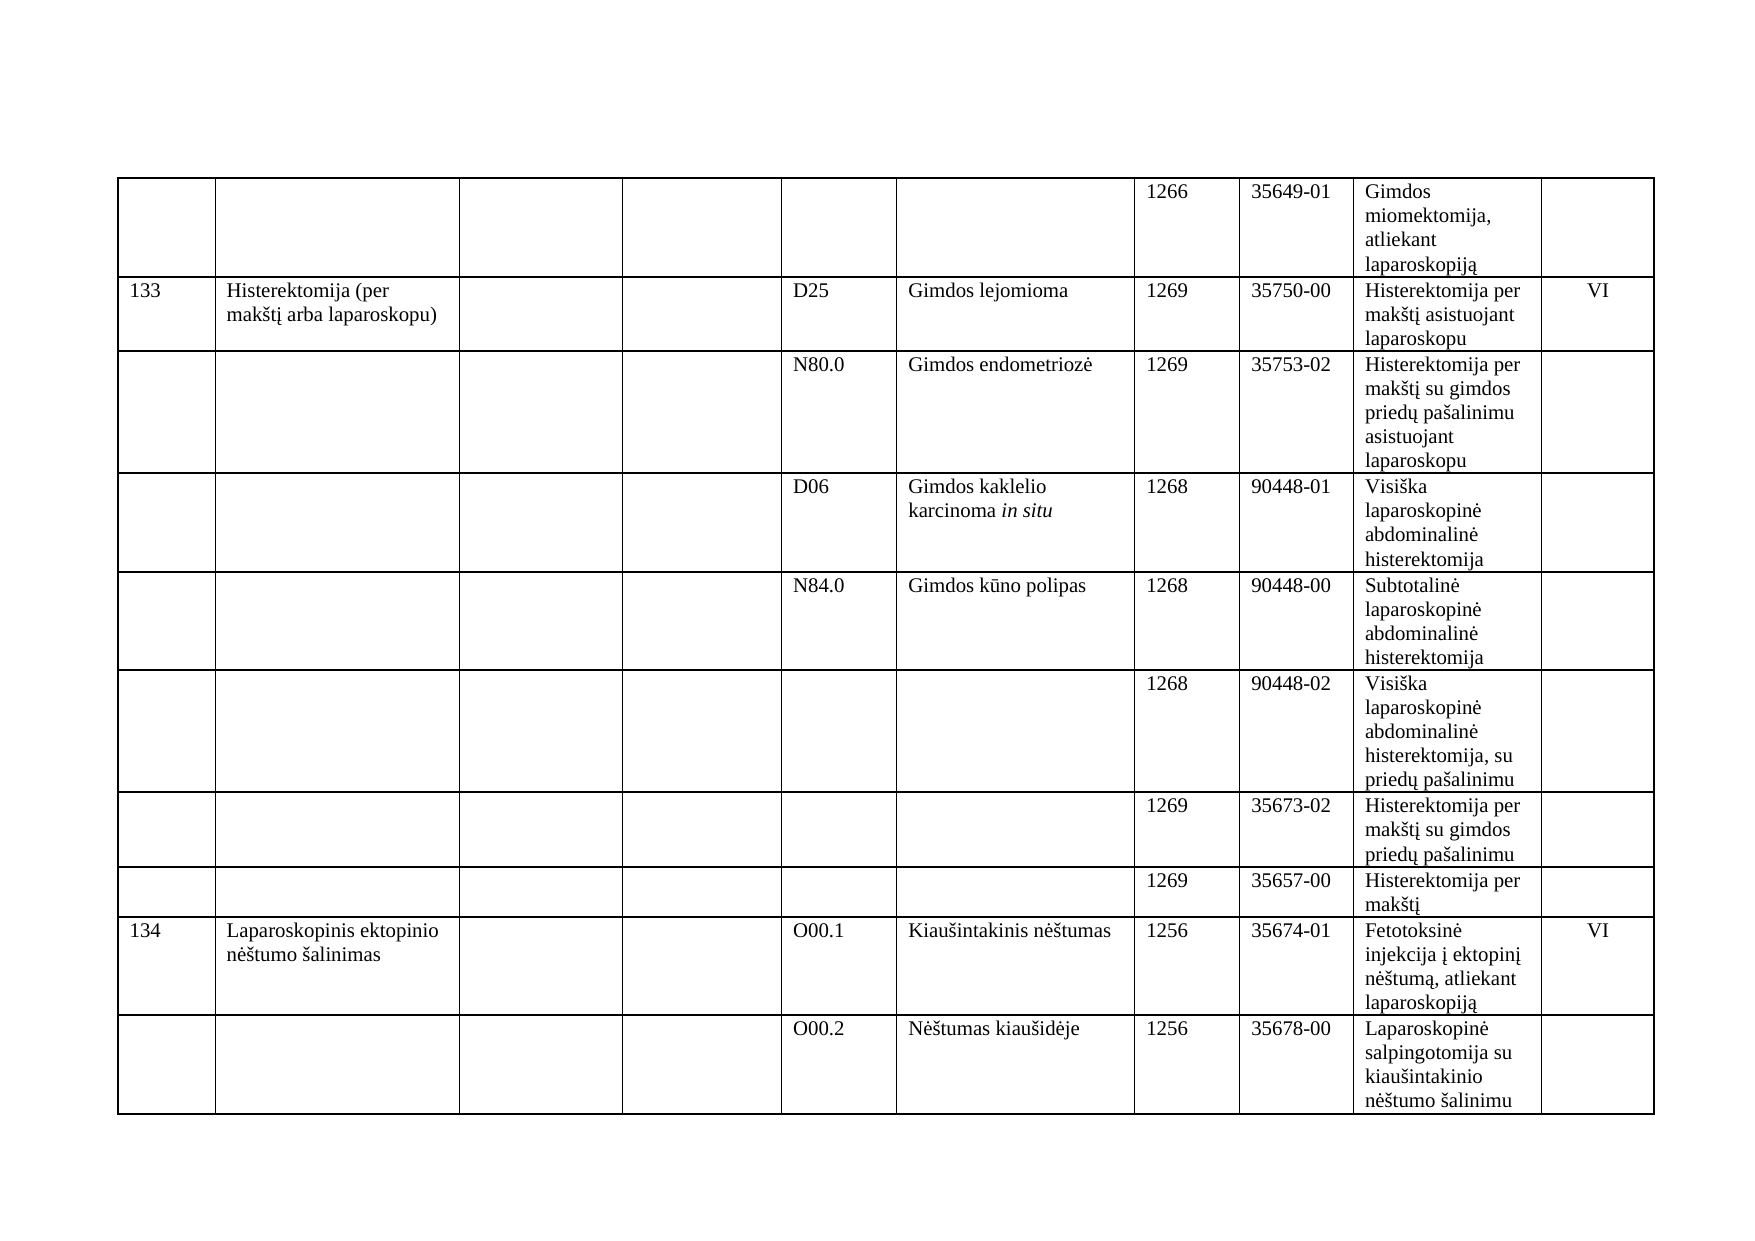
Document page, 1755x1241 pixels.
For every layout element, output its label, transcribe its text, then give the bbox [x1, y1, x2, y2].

table_cell 1256 [1135, 918, 1239, 1014]
table_cell Nėštumas kiaušidėje [897, 1016, 1134, 1112]
table_cell [119, 868, 215, 916]
table_cell [119, 179, 215, 276]
table_cell Kiaušintakinis nėštumas [897, 918, 1134, 1014]
table_cell [460, 573, 622, 669]
table_cell [216, 179, 459, 276]
table_cell [216, 573, 459, 669]
table_cell Histerektomija per makštį [1354, 868, 1541, 916]
table_cell 35674-01 [1240, 918, 1353, 1014]
table_cell [1542, 793, 1653, 866]
table_cell Visiška laparoskopinė abdominalinė histerektomija, su priedų pašalinimu [1354, 671, 1541, 791]
table_cell [623, 352, 781, 472]
table_cell [460, 1016, 622, 1112]
table_cell 1268 [1135, 573, 1239, 669]
table_cell Laparoskopinė salpingotomija su kiaušintakinio nėštumo šalinimu [1354, 1016, 1541, 1112]
table_cell 1269 [1135, 352, 1239, 472]
table_cell 1269 [1135, 278, 1239, 350]
table_cell [1542, 868, 1653, 916]
table_cell [782, 671, 896, 791]
table_cell 35649-01 [1240, 179, 1353, 276]
table_cell [897, 671, 1134, 791]
table_cell [897, 179, 1134, 276]
table_cell 1268 [1135, 474, 1239, 571]
table_cell Visiška laparoskopinė abdominalinė histerektomija [1354, 474, 1541, 571]
table_cell N80.0 [782, 352, 896, 472]
table_cell [897, 793, 1134, 866]
table_cell [623, 793, 781, 866]
table_cell 133 [119, 278, 215, 350]
table_cell [216, 1016, 459, 1112]
table_cell [1542, 179, 1653, 276]
table_cell [623, 179, 781, 276]
table_cell Gimdos kaklelio karcinoma in situ [897, 474, 1134, 571]
table_cell Gimdos endometriozė [897, 352, 1134, 472]
table_cell 90448-00 [1240, 573, 1353, 669]
table_cell 35673-02 [1240, 793, 1353, 866]
table_cell 35678-00 [1240, 1016, 1353, 1112]
table_cell Histerektomija (per makštį arba laparoskopu) [216, 278, 459, 350]
table_cell [119, 793, 215, 866]
table_cell Histerektomija per makštį su gimdos priedų pašalinimu [1354, 793, 1541, 866]
table_cell [460, 918, 622, 1014]
table_cell [216, 474, 459, 571]
table_cell Gimdos kūno polipas [897, 573, 1134, 669]
table_cell [216, 671, 459, 791]
table_cell [216, 793, 459, 866]
table_cell 1256 [1135, 1016, 1239, 1112]
table_cell [119, 474, 215, 571]
table_cell [119, 1016, 215, 1112]
table_cell [623, 868, 781, 916]
table_cell [119, 573, 215, 669]
table_cell D25 [782, 278, 896, 350]
table_cell [623, 474, 781, 571]
table_cell 90448-01 [1240, 474, 1353, 571]
table_cell [460, 793, 622, 866]
table_cell O00.1 [782, 918, 896, 1014]
table_cell [1542, 573, 1653, 669]
table_cell [460, 278, 622, 350]
table_cell [623, 1016, 781, 1112]
table_cell Subtotalinė laparoskopinė abdominalinė histerektomija [1354, 573, 1541, 669]
table_cell Gimdos lejomioma [897, 278, 1134, 350]
table_cell Gimdos miomektomija, atliekant laparoskopiją [1354, 179, 1541, 276]
table_cell Fetotoksinė injekcija į ektopinį nėštumą, atliekant laparoskopiją [1354, 918, 1541, 1014]
table_cell [623, 918, 781, 1014]
table_cell [119, 671, 215, 791]
table_cell 1268 [1135, 671, 1239, 791]
table_cell [460, 352, 622, 472]
table_cell Histerektomija per makštį su gimdos priedų pašalinimu asistuojant laparoskopu [1354, 352, 1541, 472]
table_cell [1542, 352, 1653, 472]
table_cell N84.0 [782, 573, 896, 669]
table_cell 90448-02 [1240, 671, 1353, 791]
table_cell [782, 868, 896, 916]
table_cell [623, 573, 781, 669]
table_cell [216, 868, 459, 916]
table_cell Laparoskopinis ektopinio nėštumo šalinimas [216, 918, 459, 1014]
table_cell [216, 352, 459, 472]
table_cell D06 [782, 474, 896, 571]
table_cell 1269 [1135, 868, 1239, 916]
table_cell [782, 793, 896, 866]
table_cell 1269 [1135, 793, 1239, 866]
table_cell [460, 868, 622, 916]
table_cell [782, 179, 896, 276]
table_cell [119, 352, 215, 472]
table_cell [1542, 671, 1653, 791]
table_cell [1542, 1016, 1653, 1112]
table_cell [1542, 474, 1653, 571]
table_cell Histerektomija per makštį asistuojant laparoskopu [1354, 278, 1541, 350]
table_cell [623, 671, 781, 791]
table_cell [460, 474, 622, 571]
table_cell [897, 868, 1134, 916]
table_cell VI [1542, 278, 1653, 350]
table_cell [623, 278, 781, 350]
table_cell [460, 179, 622, 276]
table_cell O00.2 [782, 1016, 896, 1112]
table_cell 35657-00 [1240, 868, 1353, 916]
table_cell 1266 [1135, 179, 1239, 276]
table_cell VI [1542, 918, 1653, 1014]
table_cell [460, 671, 622, 791]
table_cell 35753-02 [1240, 352, 1353, 472]
table_cell 134 [119, 918, 215, 1014]
table_cell 35750-00 [1240, 278, 1353, 350]
